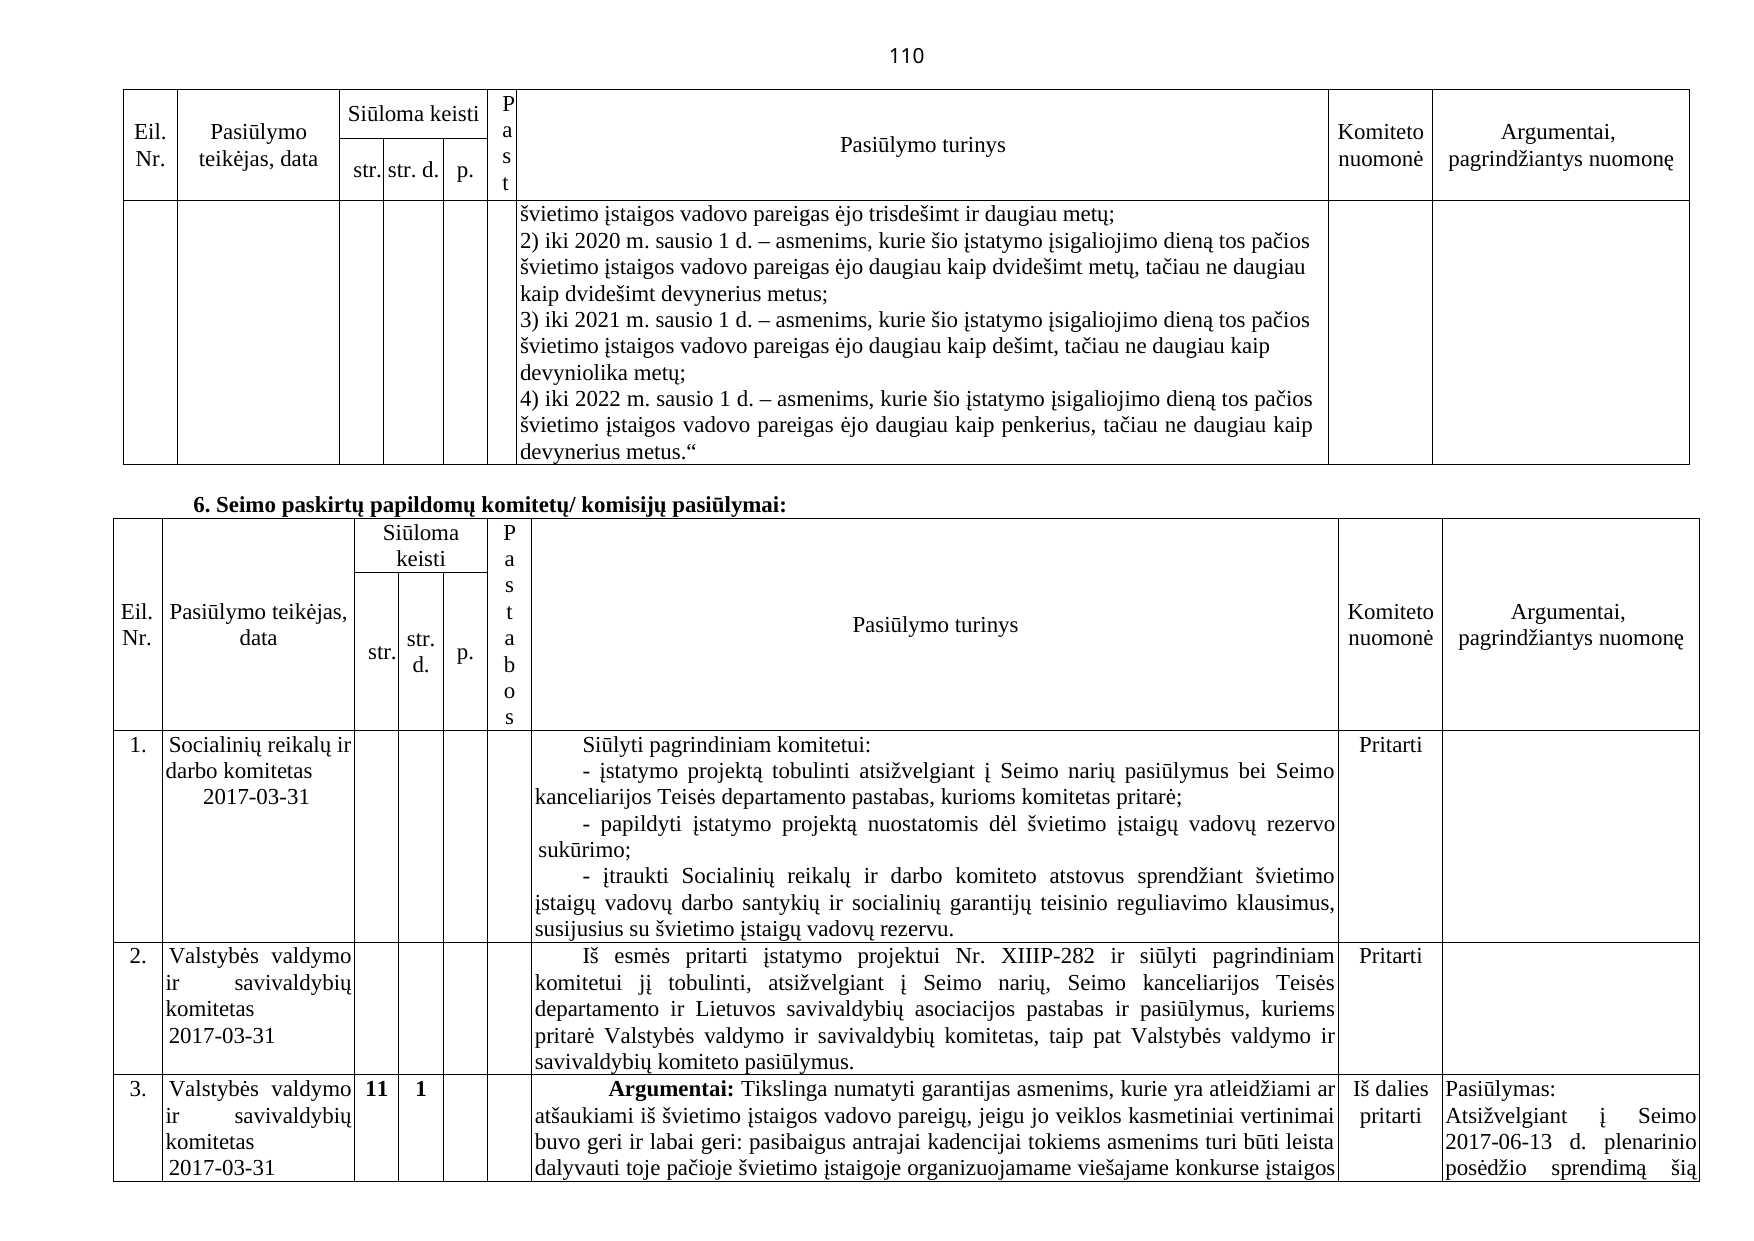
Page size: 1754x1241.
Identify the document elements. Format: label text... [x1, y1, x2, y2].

table_cell Iš dalies pritarti [1339, 1075, 1442, 1181]
table_cell 1 [399, 1075, 443, 1181]
table_cell 2. [114, 943, 162, 1074]
table_cell str. [355, 573, 398, 730]
table_cell [488, 201, 516, 464]
table_cell [384, 201, 443, 464]
table_cell Siūlyti pagrindiniam komitetui: - įstatymo projektą tobulinti atsižvelgiant į Seimo narių pasiūlymus bei Seimo kanceliarijos Teisės departamento pastabas, kurioms komitetas pritarė; - papildyti įstatymo projektą nuostatomis dėl švietimo įstaigų vadovų rezervo sukūrimo; - įtraukti Socialinių reikalų ir darbo komiteto atstovus sprendžiant švietimo įstaigų vadovų darbo santykių ir socialinių garantijų teisinio reguliavimo klausimus, susijusius su švietimo įstaigų vadovų rezervu. [532, 731, 1338, 942]
table_cell str. [340, 139, 383, 199]
table_cell Valstybės valdymo ir savivaldybių komitetas 2017-03-31 [163, 943, 354, 1074]
table_cell Iš esmės pritarti įstatymo projektui Nr. XIIIP-282 ir siūlyti pagrindiniam komitetui jį tobulinti, atsižvelgiant į Seimo narių, Seimo kanceliarijos Teisės departamento ir Lietuvos savivaldybių asociacijos pastabas ir pasiūlymus, kuriems pritarė Valstybės valdymo ir savivaldybių komitetas, taip pat Valstybės valdymo ir savivaldybių komiteto pasiūlymus. [532, 943, 1338, 1074]
table_header Argumentai, pagrindžiantys nuomonę [1443, 519, 1699, 730]
table_cell [399, 731, 443, 942]
table_header Pastabos [488, 519, 531, 730]
table_cell [444, 731, 487, 942]
table_cell [488, 943, 531, 1074]
table_header Komiteto nuomonė [1329, 90, 1432, 199]
table_cell [1443, 731, 1699, 942]
table_header Pasiūlymo teikėjas, data [163, 519, 354, 730]
table_cell [488, 1075, 531, 1181]
text 6. Seimo paskirtų papildomų komitetų/ komisijų pasiūlymai: [118, 491, 1695, 518]
table_header Siūloma keisti [340, 90, 487, 138]
table_cell [1329, 201, 1432, 464]
table_cell Pritarti [1339, 731, 1442, 942]
table_header Pastabos [488, 90, 516, 199]
table_cell [488, 731, 531, 942]
table_cell Pasiūlymas: Atsižvelgiant į Seimo 2017-06-13 d. plenarinio posėdžio sprendimą šią [1443, 1075, 1699, 1181]
table_cell Valstybės valdymo ir savivaldybių komitetas 2017-03-31 [163, 1075, 354, 1181]
table_cell [124, 201, 177, 464]
table_cell švietimo įstaigos vadovo pareigas ėjo trisdešimt ir daugiau metų; 2) iki 2020 m. sausio 1 d. – asmenims, kurie šio įstatymo įsigaliojimo dieną tos pačios švietimo įstaigos vadovo pareigas ėjo daugiau kaip dvidešimt metų, tačiau ne daugiau kaip dvidešimt devynerius metus; 3) iki 2021 m. sausio 1 d. – asmenims, kurie šio įstatymo įsigaliojimo dieną tos pačios švietimo įstaigos vadovo pareigas ėjo daugiau kaip dešimt, tačiau ne daugiau kaip devyniolika metų; 4) iki 2022 m. sausio 1 d. – asmenims, kurie šio įstatymo įsigaliojimo dieną tos pačios švietimo įstaigos vadovo pareigas ėjo daugiau kaip penkerius, tačiau ne daugiau kaip devynerius metus.“ [517, 201, 1328, 464]
table_header Pasiūlymo teikėjas, data [178, 90, 339, 199]
table_cell [444, 943, 487, 1074]
table_cell 1. [114, 731, 162, 942]
table_cell [355, 943, 398, 1074]
table_cell [178, 201, 339, 464]
table_header Pasiūlymo turinys [517, 90, 1328, 199]
table_header Pasiūlymo turinys [532, 519, 1338, 730]
table_cell [444, 201, 487, 464]
table_cell [1433, 201, 1689, 464]
table_header Eil. Nr. [124, 90, 177, 199]
table_cell [1443, 943, 1699, 1074]
table_cell [355, 731, 398, 942]
table_cell str. d. [384, 139, 443, 199]
table_header Argumentai, pagrindžiantys nuomonę [1433, 90, 1689, 199]
table_cell [399, 943, 443, 1074]
table_cell [444, 1075, 487, 1181]
table_header Eil. Nr. [114, 519, 162, 730]
table_header Komiteto nuomonė [1339, 519, 1442, 730]
table_cell 3. [114, 1075, 162, 1181]
table_cell p. [444, 573, 487, 730]
table_header Siūloma keisti [355, 519, 487, 572]
table_cell p. [444, 139, 487, 199]
table_cell 11 [355, 1075, 398, 1181]
table_cell Pritarti [1339, 943, 1442, 1074]
table_cell [340, 201, 383, 464]
table_cell Socialinių reikalų ir darbo komitetas 2017-03-31 [163, 731, 354, 942]
table_cell str. d. [399, 573, 443, 730]
table_cell Argumentai: Tikslinga numatyti garantijas asmenims, kurie yra atleidžiami ar atšaukiami iš švietimo įstaigos vadovo pareigų, jeigu jo veiklos kasmetiniai vertinimai buvo geri ir labai geri: pasibaigus antrajai kadencijai tokiems asmenims turi būti leista dalyvauti toje pačioje švietimo įstaigoje organizuojamame viešajame konkurse įstaigos [532, 1075, 1338, 1181]
